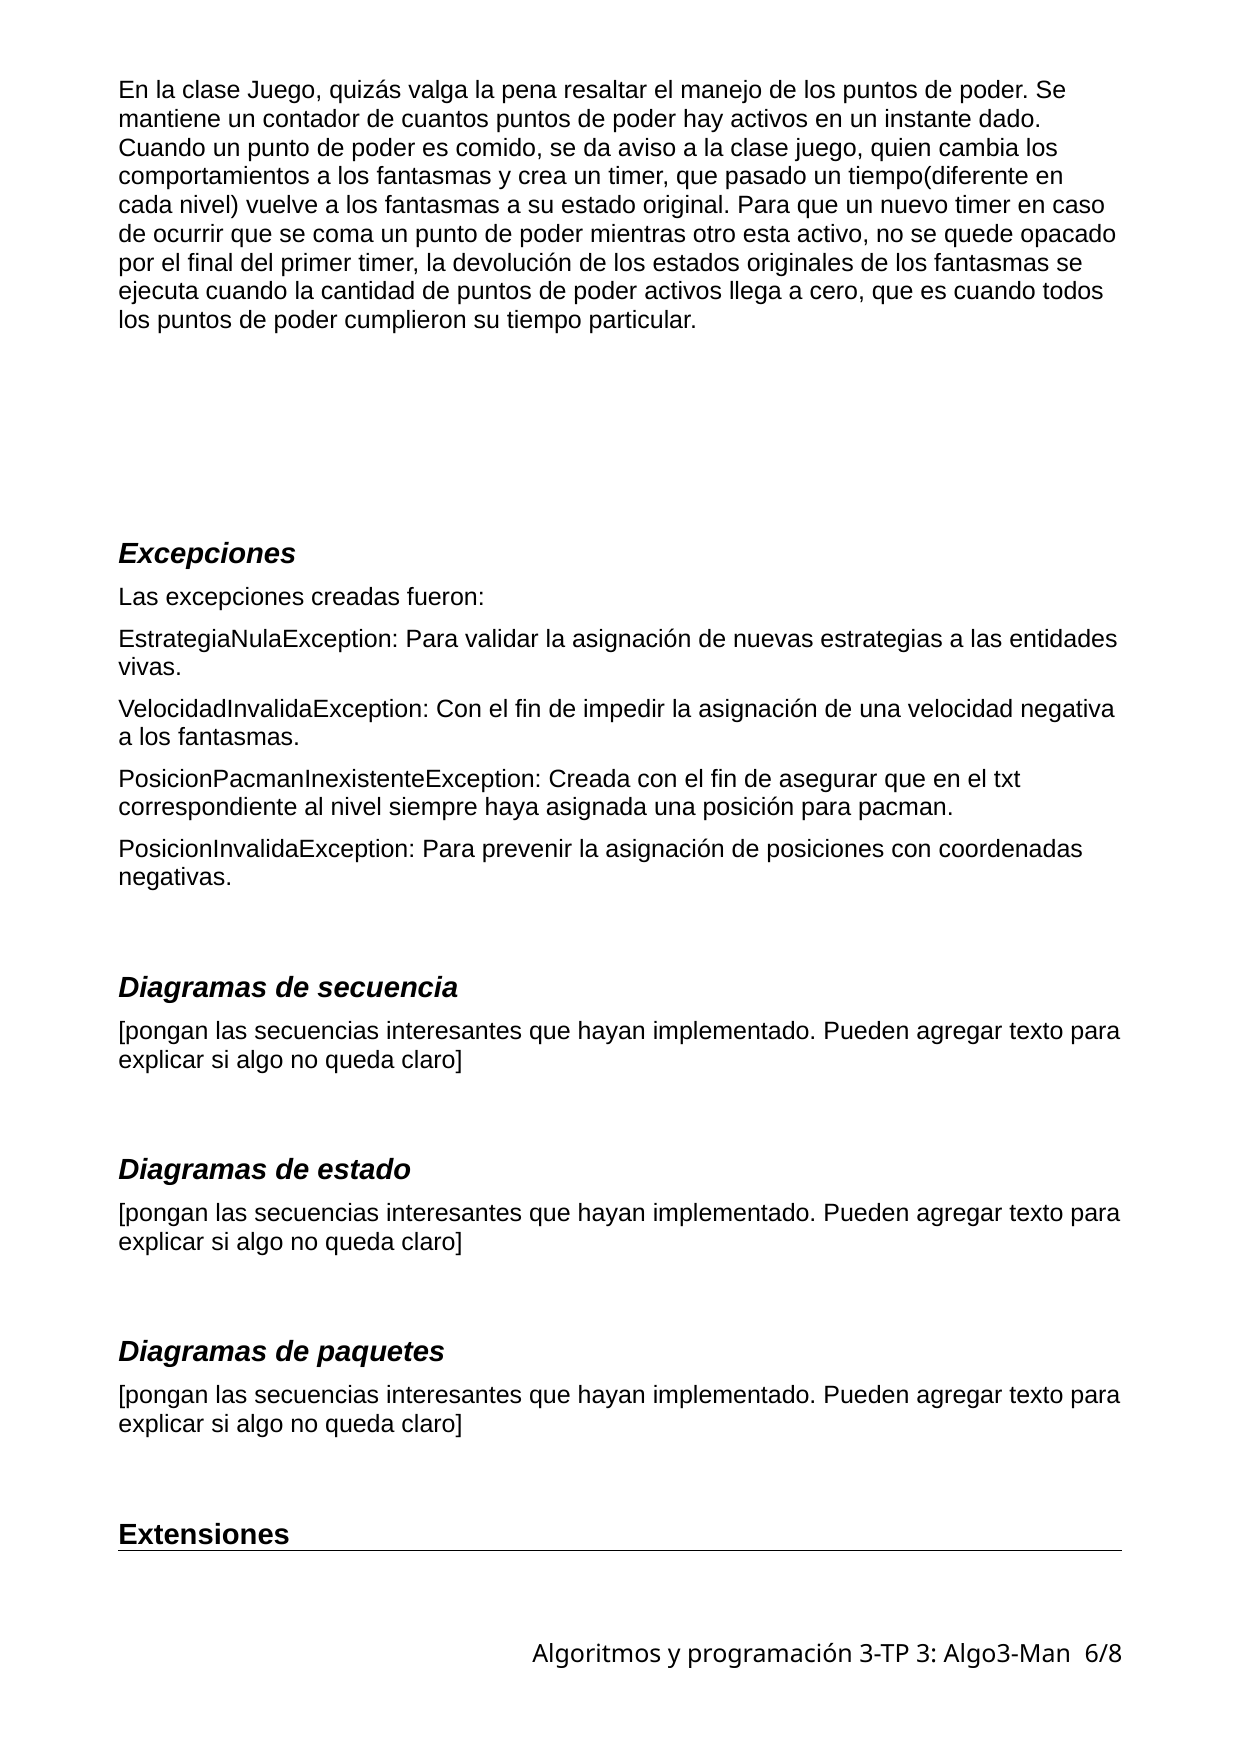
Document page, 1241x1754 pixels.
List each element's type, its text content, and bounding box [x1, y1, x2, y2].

text [pongan las secuencias interesantes que hayan implementado. Pueden agregar texto para explicar si algo no queda claro] [118, 1198, 1122, 1256]
subtitle Diagramas de estado [118, 1152, 1122, 1186]
text VelocidadInvalidaException: Con el fin de impedir la asignación de una velocidad negativa a los fantasmas. [118, 693, 1122, 751]
text En la clase Juego, quizás valga la pena resaltar el manejo de los puntos de poder. Se mantiene un contador de cuantos puntos de poder hay activos en un instante dado. Cuando un punto de poder es comido, se da aviso a la clase juego, quien cambia los comportamientos a los fantasmas y crea un timer, que pasado un tiempo(diferente en cada nivel) vuelve a los fantasmas a su estado original. Para que un nuevo timer en caso de ocurrir que se coma un punto de poder mientras otro esta activo, no se quede opacado por el final del primer timer, la devolución de los estados originales de los fantasmas se ejecuta cuando la cantidad de puntos de poder activos llega a cero, que es cuando todos los puntos de poder cumplieron su tiempo particular. [118, 75, 1122, 334]
text EstrategiaNulaException: Para validar la asignación de nuevas estrategias a las entidades vivas. [118, 623, 1122, 681]
text PosicionPacmanInexistenteException: Creada con el fin de asegurar que en el txt correspondiente al nivel siempre haya asignada una posición para pacman. [118, 763, 1122, 821]
text [pongan las secuencias interesantes que hayan implementado. Pueden agregar texto para explicar si algo no queda claro] [118, 1380, 1122, 1438]
subtitle Extensiones [118, 1517, 1122, 1550]
subtitle Diagramas de paquetes [118, 1334, 1122, 1368]
text Las excepciones creadas fueron: [118, 582, 1122, 611]
subtitle Diagramas de secuencia [118, 970, 1122, 1003]
text PosicionInvalidaException: Para prevenir la asignación de posiciones con coordenadas negativas. [118, 833, 1122, 891]
text [pongan las secuencias interesantes que hayan implementado. Pueden agregar texto para explicar si algo no queda claro] [118, 1016, 1122, 1073]
subtitle Excepciones [118, 536, 1122, 570]
